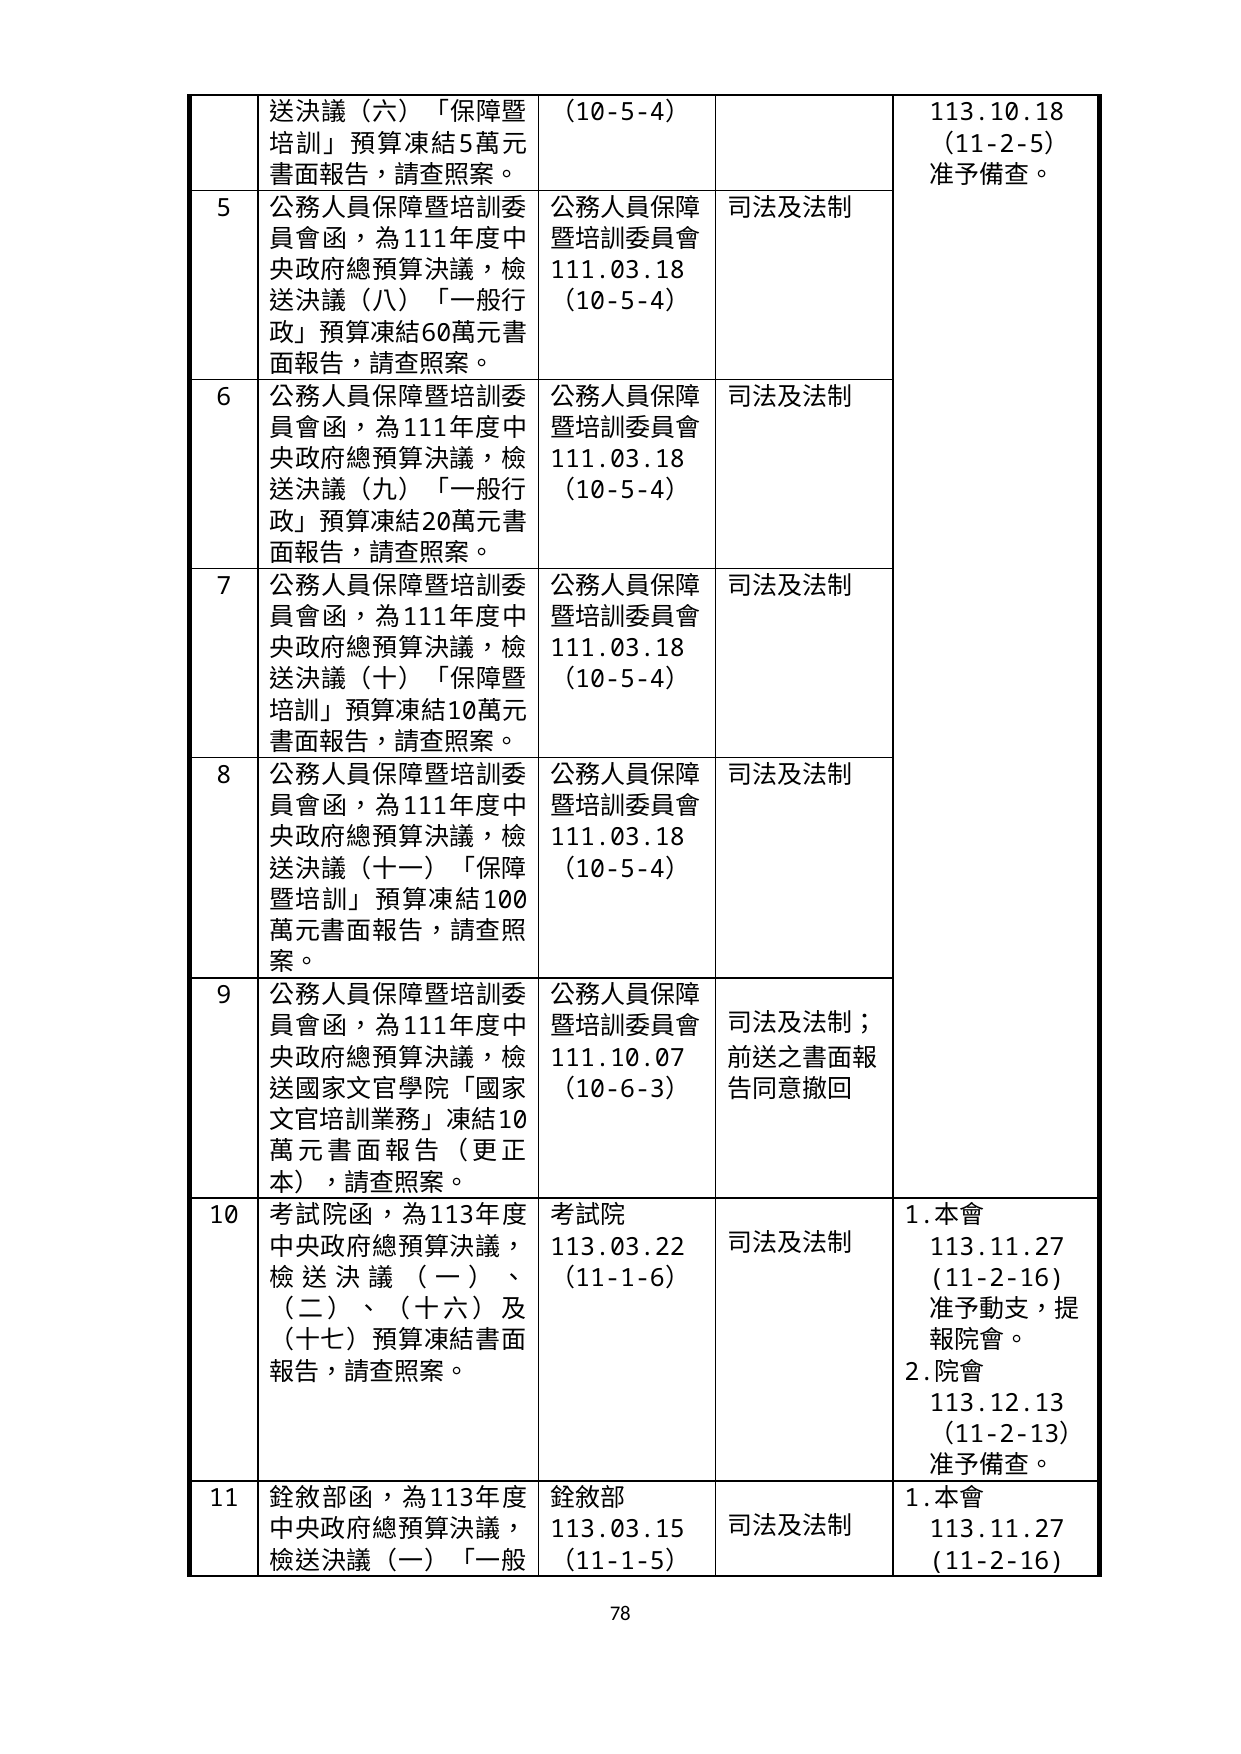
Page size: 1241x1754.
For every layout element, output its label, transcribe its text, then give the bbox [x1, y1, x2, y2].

table_cell 9 [192, 979, 257, 1197]
table_cell 司法及法制 [716, 380, 892, 568]
table_cell （10-5-4） [539, 96, 715, 189]
table_cell 考試院 113.03.22 （11-1-6） [539, 1199, 715, 1480]
table_cell 司法及法制 [716, 569, 892, 757]
table_cell 司法及法制 [716, 191, 892, 378]
table_cell 1.本會113.11.27 (11-2-16)准予動支，提報院會。 2.院會 113.12.13 （11-2-13）准予備查。 [894, 1199, 1097, 1480]
table_cell 公務人員保障暨培訓委員會 111.03.18 （10-5-4） [539, 758, 715, 977]
table_cell 送決議（六）「保障暨培訓」預算凍結5萬元書面報告，請查照案。 [259, 96, 538, 189]
table_cell 10 [192, 1199, 257, 1480]
table_cell 1.本會113.11.27 (11-2-16) [894, 1482, 1097, 1575]
table_cell [716, 96, 892, 189]
table_cell [192, 96, 257, 189]
table_cell 公務人員保障暨培訓委員會函，為111年度中央政府總預算決議，檢送決議（十）「保障暨培訓」預算凍結10萬元書面報告，請查照案。 [259, 569, 538, 757]
table_cell 5 [192, 191, 257, 378]
table_cell 公務人員保障暨培訓委員會函，為111年度中央政府總預算決議，檢送決議（十一）「保障暨培訓」預算凍結100萬元書面報告，請查照案。 [259, 758, 538, 977]
table_cell 銓敘部 113.03.15 （11-1-5） [539, 1482, 715, 1575]
table_cell 司法及法制 [716, 758, 892, 977]
table_cell 6 [192, 380, 257, 568]
table_cell 公務人員保障暨培訓委員會函，為111年度中央政府總預算決議，檢送國家文官學院「國家文官培訓業務」凍結10萬元書面報告（更正本），請查照案。 [259, 979, 538, 1197]
table_cell 11 [192, 1482, 257, 1575]
table_cell 8 [192, 758, 257, 977]
table_cell 公務人員保障暨培訓委員會 111.03.18 （10-5-4） [539, 380, 715, 568]
table_cell 公務人員保障暨培訓委員會 111.10.07 （10-6-3） [539, 979, 715, 1197]
table_cell 司法及法制 [716, 1199, 892, 1480]
table_cell 司法及法制； 前送之書面報告同意撤回 [716, 979, 892, 1197]
table_cell 7 [192, 569, 257, 757]
table_cell 公務人員保障暨培訓委員會函，為111年度中央政府總預算決議，檢送決議（八）「一般行政」預算凍結60萬元書面報告，請查照案。 [259, 191, 538, 378]
table_cell 113.10.18 （11-2-5）准予備查。 [894, 96, 1097, 1197]
table_cell 考試院函，為113年度中央政府總預算決議，檢送決議（一）、（二）、（十六）及（十七）預算凍結書面報告，請查照案。 [259, 1199, 538, 1480]
table_cell 公務人員保障暨培訓委員會 111.03.18 （10-5-4） [539, 569, 715, 757]
table_cell 公務人員保障暨培訓委員會 111.03.18 （10-5-4） [539, 191, 715, 378]
table_cell 銓敘部函，為113年度中央政府總預算決議，檢送決議（一）「一般 [259, 1482, 538, 1575]
table_cell 公務人員保障暨培訓委員會函，為111年度中央政府總預算決議，檢送決議（九）「一般行政」預算凍結20萬元書面報告，請查照案。 [259, 380, 538, 568]
table_cell 司法及法制 [716, 1482, 892, 1575]
